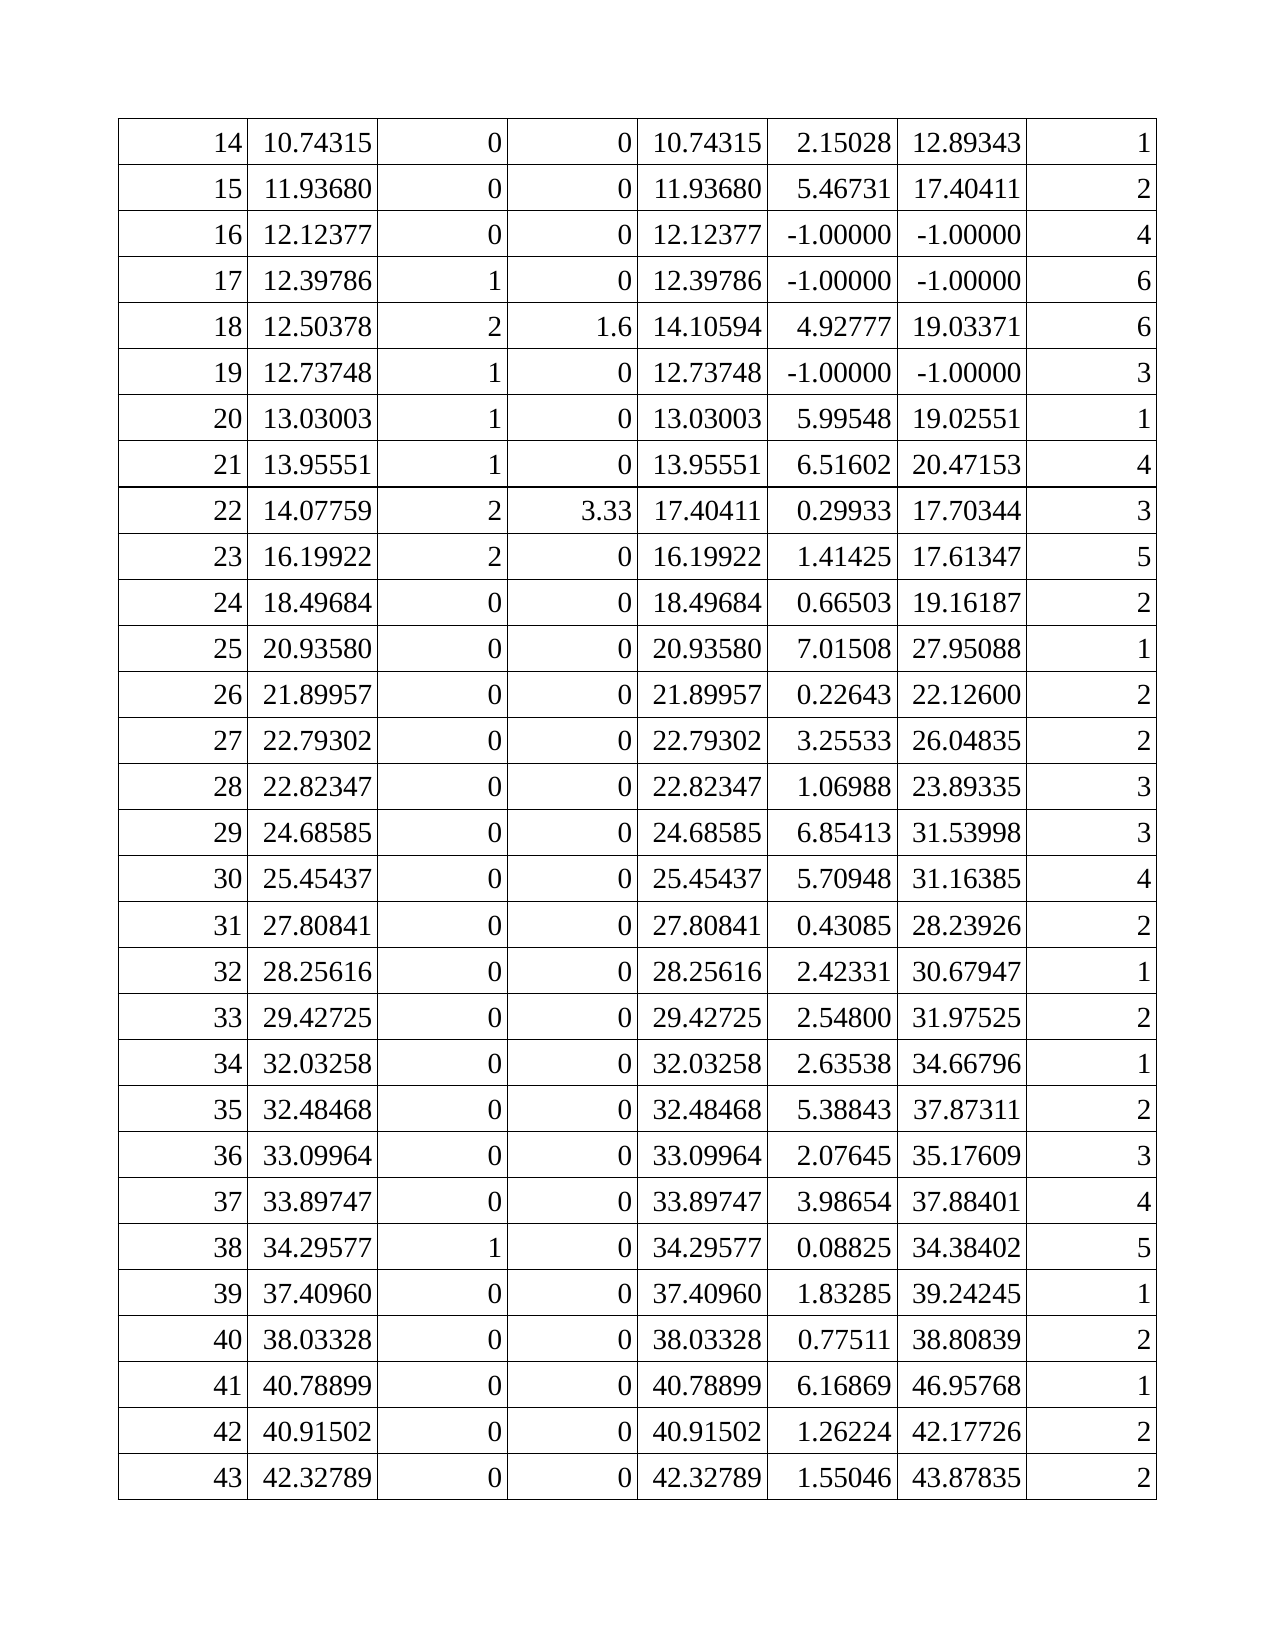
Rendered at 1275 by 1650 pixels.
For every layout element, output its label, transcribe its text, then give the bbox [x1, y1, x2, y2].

table_cell 18.49684 [248, 580, 377, 624]
table_cell 2 [1027, 1316, 1156, 1361]
table_cell 37.40960 [248, 1270, 377, 1315]
table_cell 0 [508, 948, 637, 993]
table_cell 4 [1027, 1178, 1156, 1223]
table_cell 12.12377 [248, 211, 377, 256]
table_cell 0 [508, 1408, 637, 1453]
table_cell 2.63538 [768, 1040, 897, 1085]
table_cell 2 [378, 534, 507, 578]
table_cell 40.78899 [248, 1362, 377, 1407]
table_cell 20.93580 [638, 626, 767, 671]
table_cell 32.03258 [638, 1040, 767, 1085]
table_cell 0.66503 [768, 580, 897, 624]
table_cell 39 [119, 1270, 247, 1315]
table_cell 6 [1027, 257, 1156, 302]
table_cell 2 [1027, 1086, 1156, 1131]
table_cell 16 [119, 211, 247, 256]
table_cell 0 [508, 902, 637, 947]
table_cell -1.00000 [768, 349, 897, 394]
table_cell 38.03328 [248, 1316, 377, 1361]
table_cell 10.74315 [638, 119, 767, 164]
table_cell 28.23926 [898, 902, 1026, 947]
table_cell 11.93680 [638, 165, 767, 210]
table_cell 2.07645 [768, 1132, 897, 1177]
table_cell 0 [508, 1224, 637, 1269]
table_cell 17 [119, 257, 247, 302]
table_cell 12.39786 [248, 257, 377, 302]
table_cell 1 [1027, 948, 1156, 993]
table_cell 0 [378, 580, 507, 624]
table_cell 4 [1027, 441, 1156, 486]
table_cell 6 [1027, 303, 1156, 348]
table_cell 42.17726 [898, 1408, 1026, 1453]
table_cell 0 [508, 580, 637, 624]
table_cell 1.55046 [768, 1454, 897, 1499]
table_cell 2 [1027, 718, 1156, 763]
table_cell 0 [378, 1316, 507, 1361]
table_cell 32 [119, 948, 247, 993]
table_cell 0 [508, 994, 637, 1039]
table_cell 0 [378, 1408, 507, 1453]
table_cell 43 [119, 1454, 247, 1499]
table_cell 0 [508, 165, 637, 210]
table_cell 20.47153 [898, 441, 1026, 486]
table_cell 34 [119, 1040, 247, 1085]
table_cell 22.12600 [898, 672, 1026, 717]
table_cell 29 [119, 810, 247, 855]
table_cell 12.12377 [638, 211, 767, 256]
table_cell 2.42331 [768, 948, 897, 993]
table_cell 0 [508, 672, 637, 717]
table_cell 0.43085 [768, 902, 897, 947]
table_cell 3 [1027, 1132, 1156, 1177]
table_cell 0 [378, 1132, 507, 1177]
table_cell 6.51602 [768, 441, 897, 486]
table_cell 4 [1027, 856, 1156, 901]
table_cell 14.10594 [638, 303, 767, 348]
table_cell 40.91502 [638, 1408, 767, 1453]
table_cell 3 [1027, 488, 1156, 532]
table_cell 38.80839 [898, 1316, 1026, 1361]
table_cell 15 [119, 165, 247, 210]
table_cell 29.42725 [248, 994, 377, 1039]
table_cell 1 [378, 441, 507, 486]
table_cell 0 [378, 626, 507, 671]
table_cell 42 [119, 1408, 247, 1453]
table_cell 2 [1027, 994, 1156, 1039]
table_cell 31.53998 [898, 810, 1026, 855]
table_cell 11.93680 [248, 165, 377, 210]
table_cell -1.00000 [898, 257, 1026, 302]
table_cell 7.01508 [768, 626, 897, 671]
table_cell 25 [119, 626, 247, 671]
table_cell 22 [119, 488, 247, 532]
table_cell 0 [508, 349, 637, 394]
table_cell 1 [1027, 119, 1156, 164]
table_cell 28 [119, 764, 247, 809]
table_cell 33.89747 [248, 1178, 377, 1223]
table_cell 34.38402 [898, 1224, 1026, 1269]
table_cell 0 [378, 1086, 507, 1131]
table_cell 0 [508, 810, 637, 855]
table_cell 12.39786 [638, 257, 767, 302]
table_cell 5 [1027, 534, 1156, 578]
table_cell 0 [378, 994, 507, 1039]
table_cell 16.19922 [638, 534, 767, 578]
table_cell 0 [378, 211, 507, 256]
table_cell 1 [378, 257, 507, 302]
table_cell 22.82347 [638, 764, 767, 809]
table_cell 27.80841 [638, 902, 767, 947]
table_cell 14 [119, 119, 247, 164]
table_cell 27.80841 [248, 902, 377, 947]
table_cell 34.29577 [248, 1224, 377, 1269]
table_cell 2.15028 [768, 119, 897, 164]
table_cell 39.24245 [898, 1270, 1026, 1315]
table_cell 0 [508, 1454, 637, 1499]
table_cell 1 [378, 1224, 507, 1269]
table_cell 22.79302 [248, 718, 377, 763]
table_cell 37.40960 [638, 1270, 767, 1315]
table_cell 46.95768 [898, 1362, 1026, 1407]
table_cell 23 [119, 534, 247, 578]
table_cell 41 [119, 1362, 247, 1407]
table_cell 21.89957 [638, 672, 767, 717]
table_cell 0 [508, 718, 637, 763]
table_cell 2 [1027, 1454, 1156, 1499]
table_cell 1.41425 [768, 534, 897, 578]
table_cell 12.50378 [248, 303, 377, 348]
table_cell 1 [378, 349, 507, 394]
table_cell 0 [508, 441, 637, 486]
table_cell 2 [1027, 1408, 1156, 1453]
table_cell 31.97525 [898, 994, 1026, 1039]
table_cell 13.03003 [638, 395, 767, 440]
table_cell 29.42725 [638, 994, 767, 1039]
table_cell 0.77511 [768, 1316, 897, 1361]
table_cell 0 [508, 1178, 637, 1223]
table_cell 5.99548 [768, 395, 897, 440]
table_cell 4.92777 [768, 303, 897, 348]
table_cell 12.73748 [248, 349, 377, 394]
table_cell 5.46731 [768, 165, 897, 210]
table_cell 5.70948 [768, 856, 897, 901]
table_cell 0 [378, 856, 507, 901]
table_cell 16.19922 [248, 534, 377, 578]
table_cell 14.07759 [248, 488, 377, 532]
table_cell 0 [508, 395, 637, 440]
table_cell 0 [378, 810, 507, 855]
table_cell 33.09964 [248, 1132, 377, 1177]
table_cell 19 [119, 349, 247, 394]
table_cell 32.03258 [248, 1040, 377, 1085]
table_cell 1 [378, 395, 507, 440]
table_cell 37.87311 [898, 1086, 1026, 1131]
table_cell 25.45437 [638, 856, 767, 901]
table_cell -1.00000 [768, 211, 897, 256]
table_cell 1 [1027, 1362, 1156, 1407]
table_cell 22.79302 [638, 718, 767, 763]
table_cell 19.16187 [898, 580, 1026, 624]
table_cell 43.87835 [898, 1454, 1026, 1499]
table_cell 0 [508, 626, 637, 671]
table_cell 28.25616 [248, 948, 377, 993]
table_cell 20.93580 [248, 626, 377, 671]
table_cell 19.02551 [898, 395, 1026, 440]
table_cell -1.00000 [898, 349, 1026, 394]
table_cell 0 [378, 718, 507, 763]
table_cell 38 [119, 1224, 247, 1269]
table_cell 28.25616 [638, 948, 767, 993]
table_cell 33.89747 [638, 1178, 767, 1223]
table_cell 40.91502 [248, 1408, 377, 1453]
table_cell 35.17609 [898, 1132, 1026, 1177]
table_cell 6.16869 [768, 1362, 897, 1407]
table_cell 24 [119, 580, 247, 624]
table_cell 3.98654 [768, 1178, 897, 1223]
table_cell 12.73748 [638, 349, 767, 394]
table_cell 4 [1027, 211, 1156, 256]
table_cell 23.89335 [898, 764, 1026, 809]
table_cell 0.22643 [768, 672, 897, 717]
table_cell 0 [508, 1132, 637, 1177]
table_cell 1 [1027, 626, 1156, 671]
table_cell 0 [378, 948, 507, 993]
table_cell 0 [508, 856, 637, 901]
table_cell 0 [378, 1454, 507, 1499]
table_cell -1.00000 [898, 211, 1026, 256]
table_cell 40 [119, 1316, 247, 1361]
table_cell -1.00000 [768, 257, 897, 302]
table_cell 0 [378, 165, 507, 210]
table_cell 0 [378, 672, 507, 717]
table_cell 25.45437 [248, 856, 377, 901]
table_cell 5.38843 [768, 1086, 897, 1131]
table_cell 0 [508, 257, 637, 302]
table_cell 3 [1027, 764, 1156, 809]
table_cell 17.40411 [898, 165, 1026, 210]
table_cell 13.95551 [638, 441, 767, 486]
table_cell 0 [378, 1362, 507, 1407]
table_cell 37.88401 [898, 1178, 1026, 1223]
table_cell 21.89957 [248, 672, 377, 717]
table_cell 31.16385 [898, 856, 1026, 901]
table_cell 19.03371 [898, 303, 1026, 348]
table_cell 1 [1027, 1040, 1156, 1085]
table_cell 42.32789 [248, 1454, 377, 1499]
table_cell 1 [1027, 395, 1156, 440]
table_cell 0 [378, 902, 507, 947]
table_cell 2 [378, 303, 507, 348]
table_cell 0 [378, 764, 507, 809]
table_cell 0.08825 [768, 1224, 897, 1269]
table_cell 31 [119, 902, 247, 947]
table_cell 30.67947 [898, 948, 1026, 993]
table_cell 38.03328 [638, 1316, 767, 1361]
table_cell 0 [508, 1270, 637, 1315]
table_cell 0.29933 [768, 488, 897, 532]
table_cell 24.68585 [248, 810, 377, 855]
table_cell 0 [508, 534, 637, 578]
table_cell 0 [378, 119, 507, 164]
table_cell 2 [1027, 580, 1156, 624]
table_cell 26.04835 [898, 718, 1026, 763]
table_cell 21 [119, 441, 247, 486]
table_cell 0 [378, 1040, 507, 1085]
table_cell 0 [378, 1178, 507, 1223]
table_cell 3.25533 [768, 718, 897, 763]
table_cell 10.74315 [248, 119, 377, 164]
table_cell 1 [1027, 1270, 1156, 1315]
table_cell 32.48468 [248, 1086, 377, 1131]
table_cell 18 [119, 303, 247, 348]
table_cell 40.78899 [638, 1362, 767, 1407]
table_cell 5 [1027, 1224, 1156, 1269]
table_cell 13.03003 [248, 395, 377, 440]
table_cell 3 [1027, 810, 1156, 855]
table_cell 0 [508, 1040, 637, 1085]
table_cell 0 [508, 1316, 637, 1361]
table_cell 1.6 [508, 303, 637, 348]
table_cell 0 [508, 1086, 637, 1131]
table_cell 18.49684 [638, 580, 767, 624]
table_cell 2 [378, 488, 507, 532]
table_cell 17.40411 [638, 488, 767, 532]
table_cell 1.06988 [768, 764, 897, 809]
table_cell 2.54800 [768, 994, 897, 1039]
table_cell 24.68585 [638, 810, 767, 855]
table_cell 35 [119, 1086, 247, 1131]
table_cell 0 [378, 1270, 507, 1315]
table_cell 2 [1027, 902, 1156, 947]
table_cell 37 [119, 1178, 247, 1223]
table_cell 36 [119, 1132, 247, 1177]
table_cell 0 [508, 211, 637, 256]
table_cell 30 [119, 856, 247, 901]
table_cell 1.26224 [768, 1408, 897, 1453]
table_cell 17.61347 [898, 534, 1026, 578]
table_cell 0 [508, 119, 637, 164]
table_cell 27 [119, 718, 247, 763]
table_cell 13.95551 [248, 441, 377, 486]
table_cell 34.29577 [638, 1224, 767, 1269]
table_cell 12.89343 [898, 119, 1026, 164]
table_cell 22.82347 [248, 764, 377, 809]
table_cell 3.33 [508, 488, 637, 532]
table_cell 33.09964 [638, 1132, 767, 1177]
table_cell 27.95088 [898, 626, 1026, 671]
table_cell 34.66796 [898, 1040, 1026, 1085]
table_cell 32.48468 [638, 1086, 767, 1131]
table_cell 20 [119, 395, 247, 440]
table_cell 6.85413 [768, 810, 897, 855]
table_cell 0 [508, 1362, 637, 1407]
table_cell 42.32789 [638, 1454, 767, 1499]
table_cell 3 [1027, 349, 1156, 394]
table_cell 17.70344 [898, 488, 1026, 532]
table_cell 0 [508, 764, 637, 809]
table_cell 1.83285 [768, 1270, 897, 1315]
table_cell 2 [1027, 165, 1156, 210]
table_cell 26 [119, 672, 247, 717]
table_cell 2 [1027, 672, 1156, 717]
table_cell 33 [119, 994, 247, 1039]
